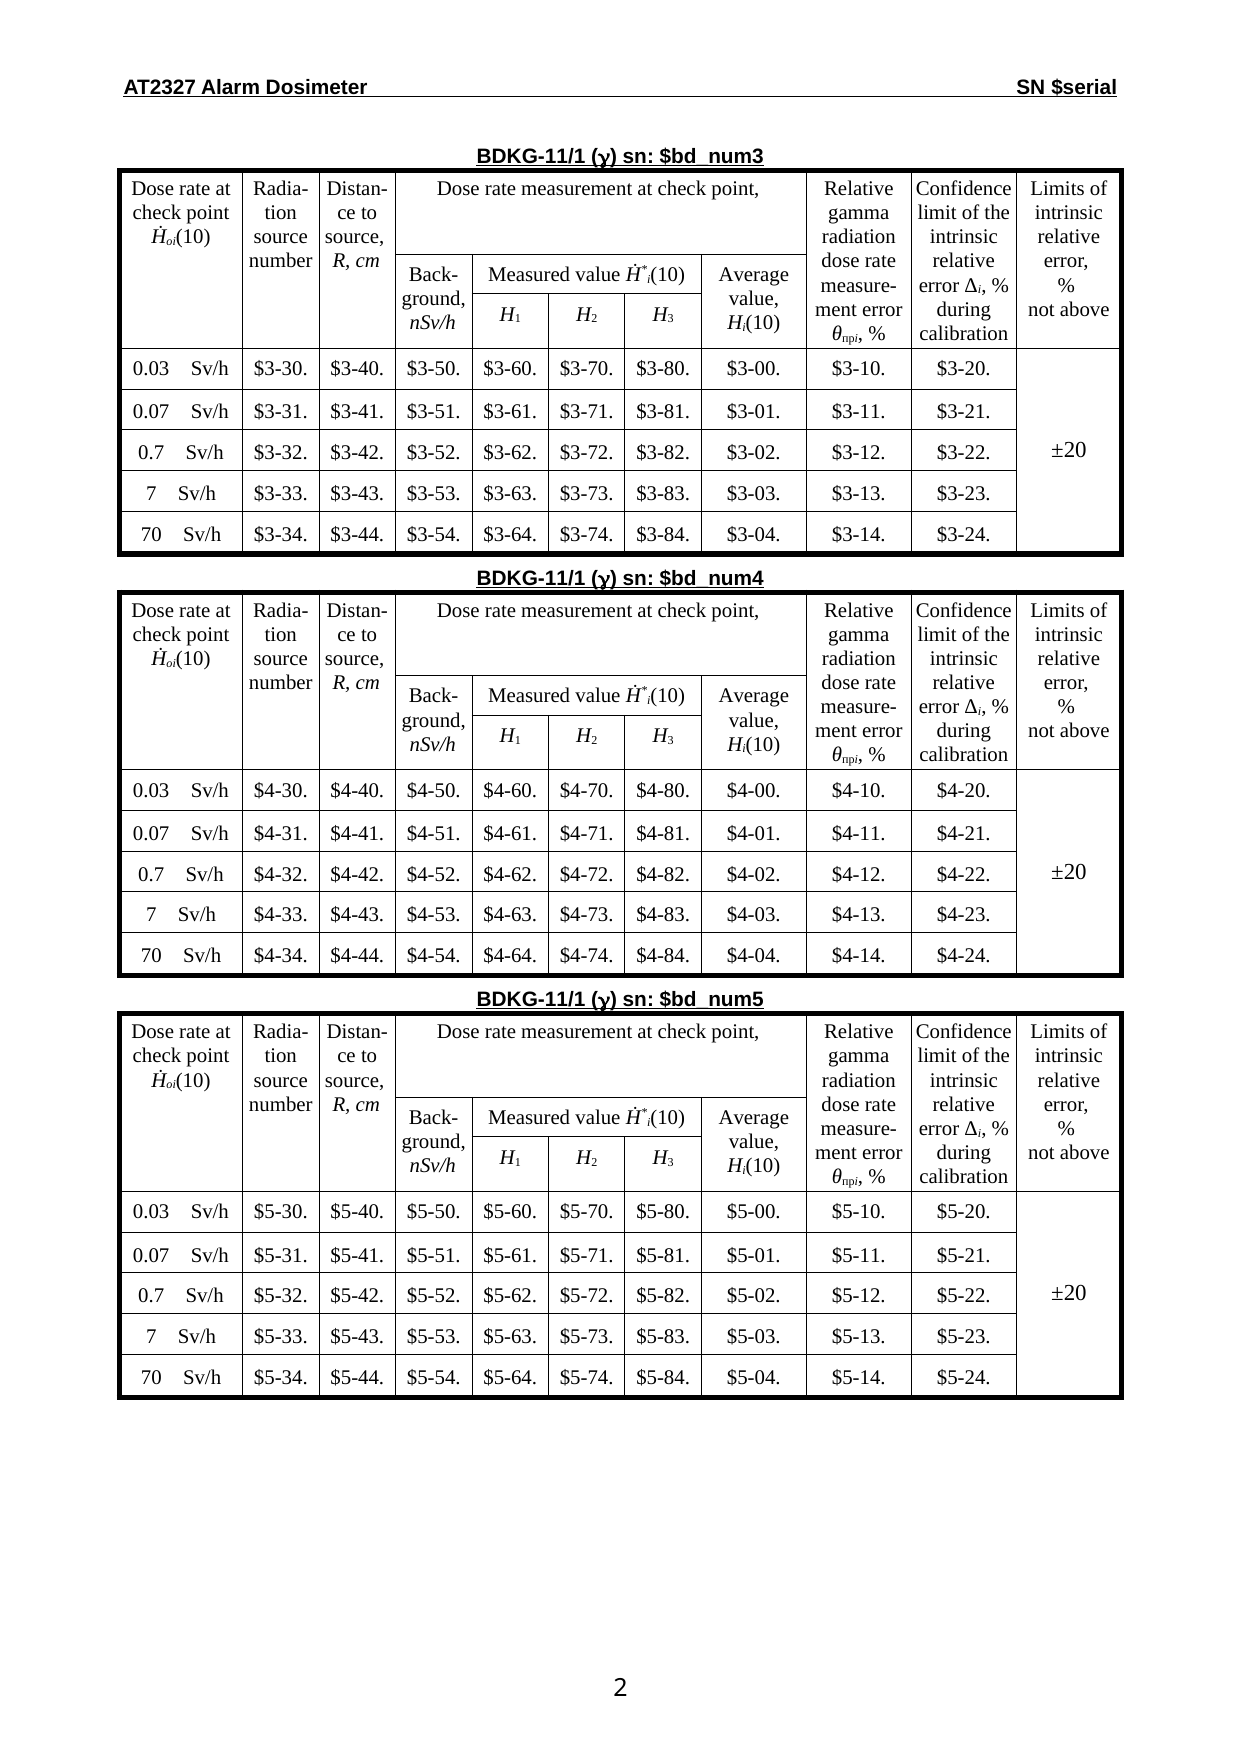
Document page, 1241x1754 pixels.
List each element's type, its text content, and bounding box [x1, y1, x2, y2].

table_cell H1 [473, 716, 548, 769]
table_cell $4-34. [243, 933, 319, 973]
table_cell $3-70. [549, 349, 624, 388]
table_cell Dose rate at check point Ḣoi(10) [122, 595, 242, 769]
table_cell $3-12. [807, 430, 911, 470]
table_cell $5-51. [396, 1233, 472, 1272]
table_cell Distan-ce to source, R, сm [320, 173, 395, 348]
table_cell Average value, Hi(10) [702, 255, 806, 348]
table_cell $3-61. [473, 390, 548, 429]
table_cell Dose rate at check point Ḣoi(10) [122, 1016, 242, 1191]
table_cell $3-50. [396, 349, 472, 388]
table_cell $5-43. [320, 1314, 395, 1354]
table_cell $4-83. [625, 892, 701, 932]
table_cell $3-51. [396, 390, 472, 429]
table_cell $4-40. [320, 770, 395, 810]
table_cell Average value, Hi(10) [702, 1098, 806, 1191]
table_cell $3-33. [243, 471, 319, 511]
table_cell $4-03. [702, 892, 806, 932]
table_cell $4-30. [243, 770, 319, 810]
table_cell $3-40. [320, 349, 395, 388]
table_cell $3-82. [625, 430, 701, 470]
table_cell $4-31. [243, 811, 319, 851]
table_cell $3-03. [702, 471, 806, 511]
table_cell $3-84. [625, 512, 701, 551]
table_cell $5-22. [912, 1273, 1016, 1313]
table_cell 7 Sv/h [122, 1314, 242, 1354]
table_cell $4-01. [702, 811, 806, 851]
table_cell ±20 [1017, 349, 1119, 551]
table_cell Radia-tion source number [243, 173, 319, 348]
table_cell Measured value Ḣ*i(10) [473, 1098, 701, 1136]
table_cell 70 Sv/h [122, 512, 242, 551]
table_cell $4-04. [702, 933, 806, 973]
table_cell $5-70. [549, 1192, 624, 1232]
table_cell $3-44. [320, 512, 395, 551]
table_cell $4-84. [625, 933, 701, 973]
table_cell $3-00. [702, 349, 806, 388]
table_cell $5-33. [243, 1314, 319, 1354]
table_cell $3-13. [807, 471, 911, 511]
table_cell $5-14. [807, 1355, 911, 1394]
table_cell $5-72. [549, 1273, 624, 1313]
table_cell $4-44. [320, 933, 395, 973]
table_cell $5-31. [243, 1233, 319, 1272]
table_cell $3-14. [807, 512, 911, 551]
table_cell $5-40. [320, 1192, 395, 1232]
table_cell $4-42. [320, 852, 395, 891]
table_cell $4-54. [396, 933, 472, 973]
table_cell H2 [549, 716, 624, 769]
table_cell Radia-tion source number [243, 1016, 319, 1191]
table_cell $4-02. [702, 852, 806, 891]
table_cell Measured value Ḣ*i(10) [473, 255, 701, 293]
table_cell $5-02. [702, 1273, 806, 1313]
table_cell $4-52. [396, 852, 472, 891]
table_cell 70 Sv/h [122, 1355, 242, 1394]
table_cell Dose rate measurement at check point, [396, 173, 806, 254]
table_cell $3-81. [625, 390, 701, 429]
table_cell Relative gamma radiation dose rate measure-ment error θпрi, % [807, 173, 911, 348]
table_cell $3-74. [549, 512, 624, 551]
table_cell Confidence limit of the intrinsic relative error Δi, % during calibration [912, 1016, 1016, 1191]
table_cell $5-34. [243, 1355, 319, 1394]
table_cell $5-52. [396, 1273, 472, 1313]
table_cell $3-62. [473, 430, 548, 470]
table_cell $5-20. [912, 1192, 1016, 1232]
table_cell Distan-ce to source, R, сm [320, 595, 395, 769]
table_cell 0.7 Sv/h [122, 1273, 242, 1313]
table_cell $4-41. [320, 811, 395, 851]
table_cell $4-00. [702, 770, 806, 810]
table_cell $4-74. [549, 933, 624, 973]
table_cell $3-11. [807, 390, 911, 429]
table_cell $4-23. [912, 892, 1016, 932]
table_cell $3-31. [243, 390, 319, 429]
table_cell 70 Sv/h [122, 933, 242, 973]
table_cell $5-00. [702, 1192, 806, 1232]
table_cell Confidence limit of the intrinsic relative error Δi, % during calibration [912, 173, 1016, 348]
table_cell $4-11. [807, 811, 911, 851]
table_cell 0.7 Sv/h [122, 852, 242, 891]
table_cell $5-11. [807, 1233, 911, 1272]
table_cell H1 [473, 1137, 548, 1191]
table_cell H2 [549, 294, 624, 348]
table_cell $4-60. [473, 770, 548, 810]
table_cell Relative gamma radiation dose rate measure-ment error θпрi, % [807, 595, 911, 769]
table_cell $3-30. [243, 349, 319, 388]
table_cell $4-20. [912, 770, 1016, 810]
table_cell $5-53. [396, 1314, 472, 1354]
table_cell 0.03 Sv/h [122, 770, 242, 810]
table_cell Confidence limit of the intrinsic relative error Δi, % during calibration [912, 595, 1016, 769]
table_cell $5-23. [912, 1314, 1016, 1354]
table_cell $4-72. [549, 852, 624, 891]
table_cell $4-10. [807, 770, 911, 810]
table_cell $4-24. [912, 933, 1016, 973]
table_cell Limits of intrinsic relative error, % not above [1017, 595, 1119, 769]
table_cell $3-52. [396, 430, 472, 470]
table_cell $3-73. [549, 471, 624, 511]
table_cell $4-70. [549, 770, 624, 810]
table_cell Relative gamma radiation dose rate measure-ment error θпрi, % [807, 1016, 911, 1191]
table_cell $4-62. [473, 852, 548, 891]
table_cell $4-13. [807, 892, 911, 932]
table_cell 7 Sv/h [122, 892, 242, 932]
table_cell $4-80. [625, 770, 701, 810]
table_cell H3 [625, 294, 701, 348]
table_cell $3-54. [396, 512, 472, 551]
table_cell $5-82. [625, 1273, 701, 1313]
table_header BDKG-11/1 () sn: $bd_num5 [119, 978, 1121, 1011]
table_cell H1 [473, 294, 548, 348]
table_cell $4-73. [549, 892, 624, 932]
table_cell $5-62. [473, 1273, 548, 1313]
table_cell Dose rate measurement at check point, [396, 595, 806, 675]
table_cell H3 [625, 1137, 701, 1191]
table_cell $5-54. [396, 1355, 472, 1394]
table_cell $4-61. [473, 811, 548, 851]
table_cell $4-71. [549, 811, 624, 851]
table_cell $4-43. [320, 892, 395, 932]
table_cell $5-24. [912, 1355, 1016, 1394]
table_cell $4-50. [396, 770, 472, 810]
table_cell $5-50. [396, 1192, 472, 1232]
table_cell $3-01. [702, 390, 806, 429]
table_cell $5-64. [473, 1355, 548, 1394]
table_cell $5-13. [807, 1314, 911, 1354]
table_cell $3-34. [243, 512, 319, 551]
table_cell $5-84. [625, 1355, 701, 1394]
table_cell $3-20. [912, 349, 1016, 388]
table_cell Distan-ce to source, R, сm [320, 1016, 395, 1191]
table_cell $5-03. [702, 1314, 806, 1354]
table_cell $3-04. [702, 512, 806, 551]
table_cell $5-61. [473, 1233, 548, 1272]
table_cell $5-42. [320, 1273, 395, 1313]
table_cell $5-71. [549, 1233, 624, 1272]
table_cell ±20 [1017, 1192, 1119, 1394]
table_cell $5-63. [473, 1314, 548, 1354]
table_cell $3-72. [549, 430, 624, 470]
table_cell $5-83. [625, 1314, 701, 1354]
table_cell $3-02. [702, 430, 806, 470]
table_cell $4-63. [473, 892, 548, 932]
table_cell $5-73. [549, 1314, 624, 1354]
table_cell $3-80. [625, 349, 701, 388]
table_cell $5-04. [702, 1355, 806, 1394]
table_cell $3-24. [912, 512, 1016, 551]
table_cell $5-60. [473, 1192, 548, 1232]
table_cell Back-ground, nSv/h [396, 676, 472, 769]
table_cell $5-01. [702, 1233, 806, 1272]
table_cell 0.7 Sv/h [122, 430, 242, 470]
table_cell $3-64. [473, 512, 548, 551]
table_cell $3-22. [912, 430, 1016, 470]
table_cell $5-30. [243, 1192, 319, 1232]
table_cell $4-51. [396, 811, 472, 851]
table_cell $5-10. [807, 1192, 911, 1232]
table_cell $4-82. [625, 852, 701, 891]
table_cell $5-74. [549, 1355, 624, 1394]
table_cell $5-80. [625, 1192, 701, 1232]
table_cell Limits of intrinsic relative error, % not above [1017, 173, 1119, 348]
table_cell $4-32. [243, 852, 319, 891]
table_cell Back-ground, nSv/h [396, 1098, 472, 1191]
table_cell $5-12. [807, 1273, 911, 1313]
table_header BDKG-11/1 () sn: $bd_num3 [119, 135, 1121, 168]
table_cell $3-63. [473, 471, 548, 511]
table_cell $4-12. [807, 852, 911, 891]
table_cell $3-23. [912, 471, 1016, 511]
table_cell 7 Sv/h [122, 471, 242, 511]
table_cell $4-14. [807, 933, 911, 973]
table_cell $4-33. [243, 892, 319, 932]
table_cell H2 [549, 1137, 624, 1191]
table_cell $5-44. [320, 1355, 395, 1394]
table_cell $3-83. [625, 471, 701, 511]
table_cell $3-10. [807, 349, 911, 388]
table_cell $4-22. [912, 852, 1016, 891]
table_cell $3-53. [396, 471, 472, 511]
table_cell 0.07 Sv/h [122, 390, 242, 429]
table_cell Radia-tion source number [243, 595, 319, 769]
table_cell 0.07 Sv/h [122, 811, 242, 851]
table_cell $3-32. [243, 430, 319, 470]
table_cell $5-21. [912, 1233, 1016, 1272]
table_cell Dose rate measurement at check point, [396, 1016, 806, 1097]
table_cell Average value, Hi(10) [702, 676, 806, 769]
table_cell $3-71. [549, 390, 624, 429]
table_cell 0.07 Sv/h [122, 1233, 242, 1272]
table_cell $3-21. [912, 390, 1016, 429]
table_cell ±20 [1017, 770, 1119, 973]
table_cell Back-ground, nSv/h [396, 255, 472, 348]
table_cell $4-81. [625, 811, 701, 851]
table_cell Limits of intrinsic relative error, % not above [1017, 1016, 1119, 1191]
table_cell Dose rate at check point Ḣoi(10) [122, 173, 242, 348]
table_header BDKG-11/1 () sn: $bd_num4 [119, 557, 1121, 589]
table_cell 0.03 Sv/h [122, 349, 242, 388]
table_cell 0.03 Sv/h [122, 1192, 242, 1232]
table_cell $5-41. [320, 1233, 395, 1272]
table_cell $3-60. [473, 349, 548, 388]
table_cell $4-64. [473, 933, 548, 973]
table_cell $4-21. [912, 811, 1016, 851]
table_cell H3 [625, 716, 701, 769]
table_cell $3-41. [320, 390, 395, 429]
table_cell $5-32. [243, 1273, 319, 1313]
table_cell Measured value Ḣ*i(10) [473, 676, 701, 715]
table_cell $5-81. [625, 1233, 701, 1272]
table_cell $3-43. [320, 471, 395, 511]
table_cell $3-42. [320, 430, 395, 470]
table_cell $4-53. [396, 892, 472, 932]
